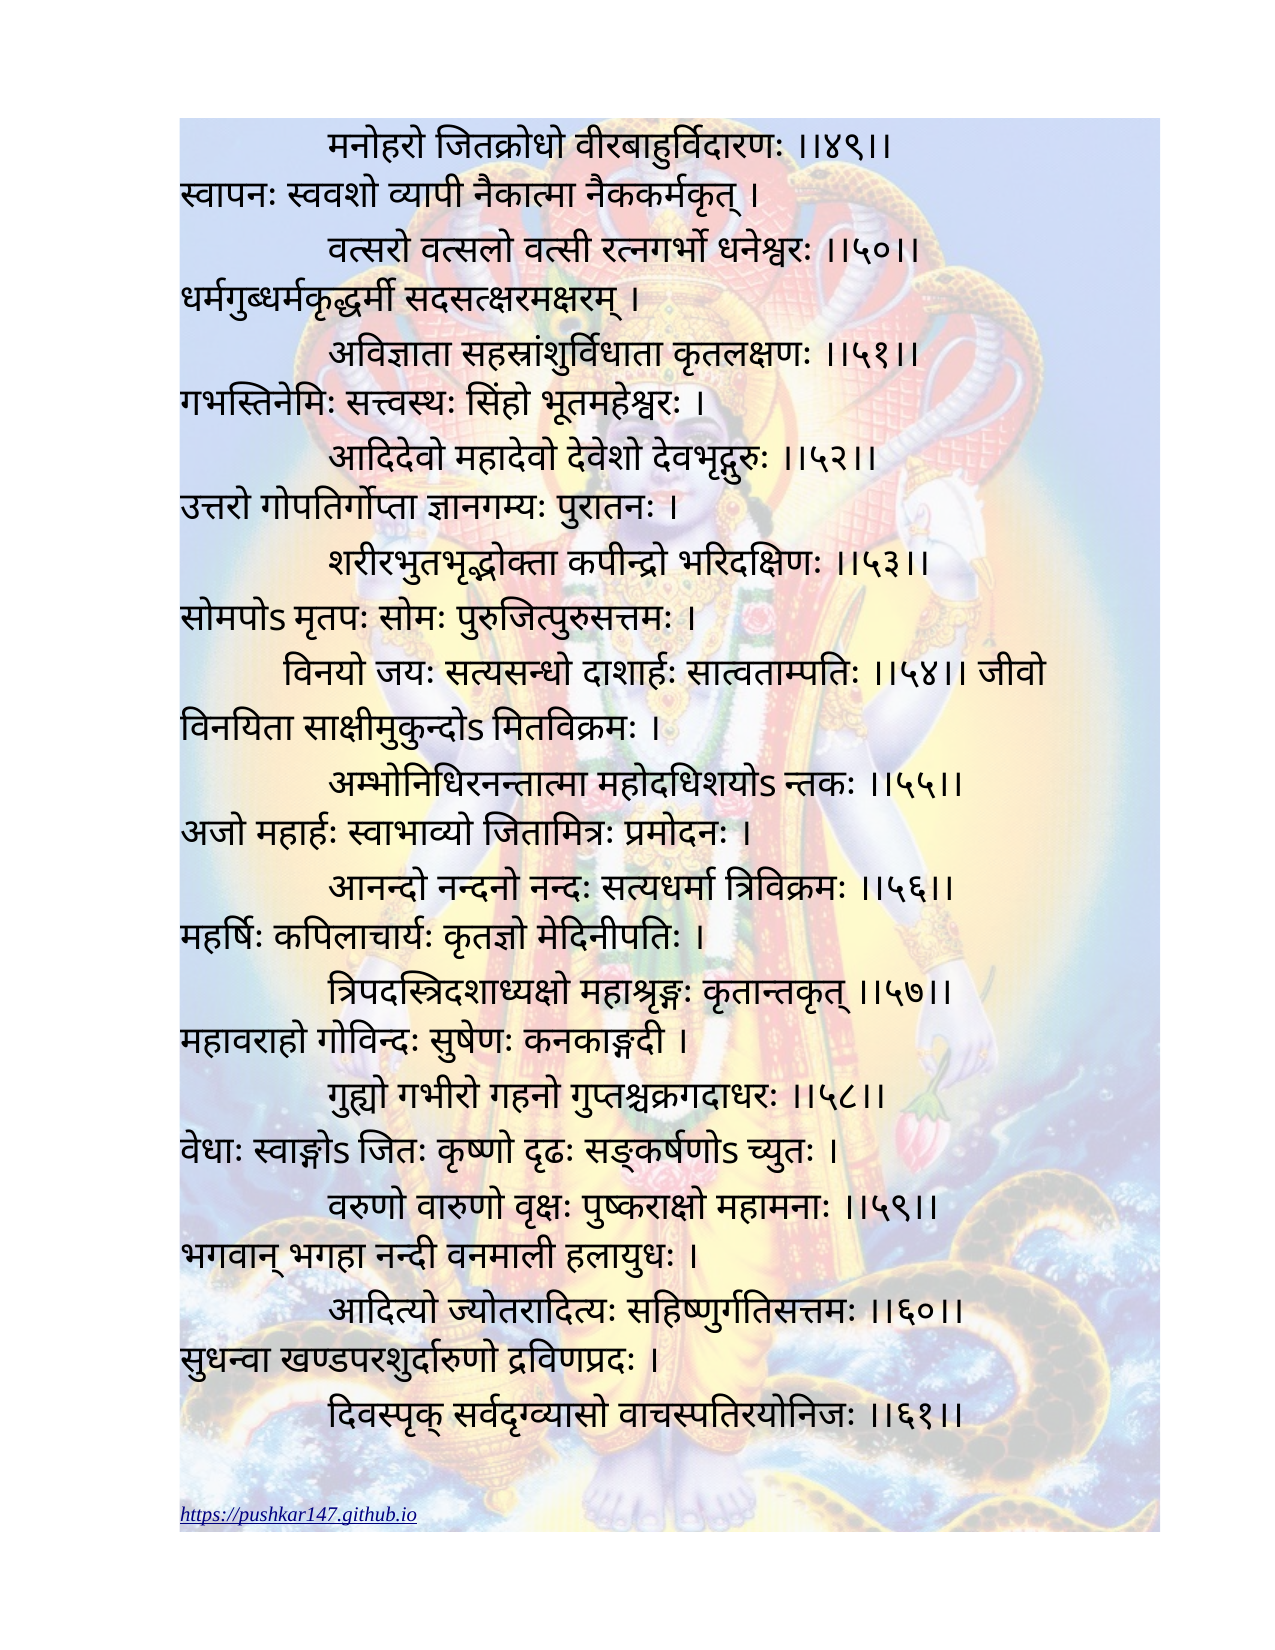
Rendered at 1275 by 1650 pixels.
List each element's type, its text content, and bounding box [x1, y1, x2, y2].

text मनोहरो जितक्रोधो वीरबाहुर्विदारणः ।।४९।। स्वापनः स्ववशो व्यापी नैकात्मा नैककर्मकृत् । वत्सरो वत्सलो वत्सी रत्नगर्भो धनेश्वरः ।।५०।। धर्मगुब्धर्मकृद्धर्मी सदसत्क्षरमक्षरम् । अविज्ञाता सहस्रांशुर्विधाता कृतलक्षणः ।।५१।। गभस्तिनेमिः सत्त्वस्थः सिंहो भूतमहेश्वरः । आदिदेवो महादेवो देवेशो देवभृद्गुरुः ।।५२।। उत्तरो गोपतिर्गोप्ता ज्ञानगम्यः पुरातनः । शरीरभुतभृद्भोक्ता कपीन्द्रो भरिदक्षिणः ।।५३।। सोमपोsमृतपः सोमः पुरुजित्पुरुसत्तमः । विनयो जयः सत्यसन्धो दाशार्हः सात्वताम्पतिः ।।५४।। जीवो विनयिता साक्षीमुकुन्दोsमितविक्रमः । अम्भोनिधिरनन्तात्मा महोदधिशयोsन्तकः ।।५५।। अजो महार्हः स्वाभाव्यो जितामित्रः प्रमोदनः । आनन्दो नन्दनो नन्दः सत्यधर्मा त्रिविक्रमः ।।५६।। महर्षिः कपिलाचार्यः कृतज्ञो मेदिनीपतिः । त्रिपदस्त्रिदशाध्यक्षो महाश्रृङ्गः कृतान्तकृत् ।।५७।। महावराहो गोविन्दः सुषेणः कनकाङ्गदी । गुह्यो गभीरो गहनो गुप्तश्चक्रगदाधरः ।।५८।। वेधाः स्वाङ्गोsजितः कृष्णो दृढः सङ्कर्षणोsच्युतः । वरुणो वारुणो वृक्षः पुष्कराक्षो महामनाः ।।५९।। भगवान् भगहा नन्दी वनमाली हलायुधः । आदित्यो ज्योतरादित्यः सहिष्णुर्गतिसत्तमः ।।६०।। सुधन्वा खण्डपरशुर्दारुणो द्रविणप्रदः । दिवस्पृक् सर्वदृग्व्यासो वाचस्पतिरयोनिजः ।।६१।। [180, 118, 1160, 1443]
